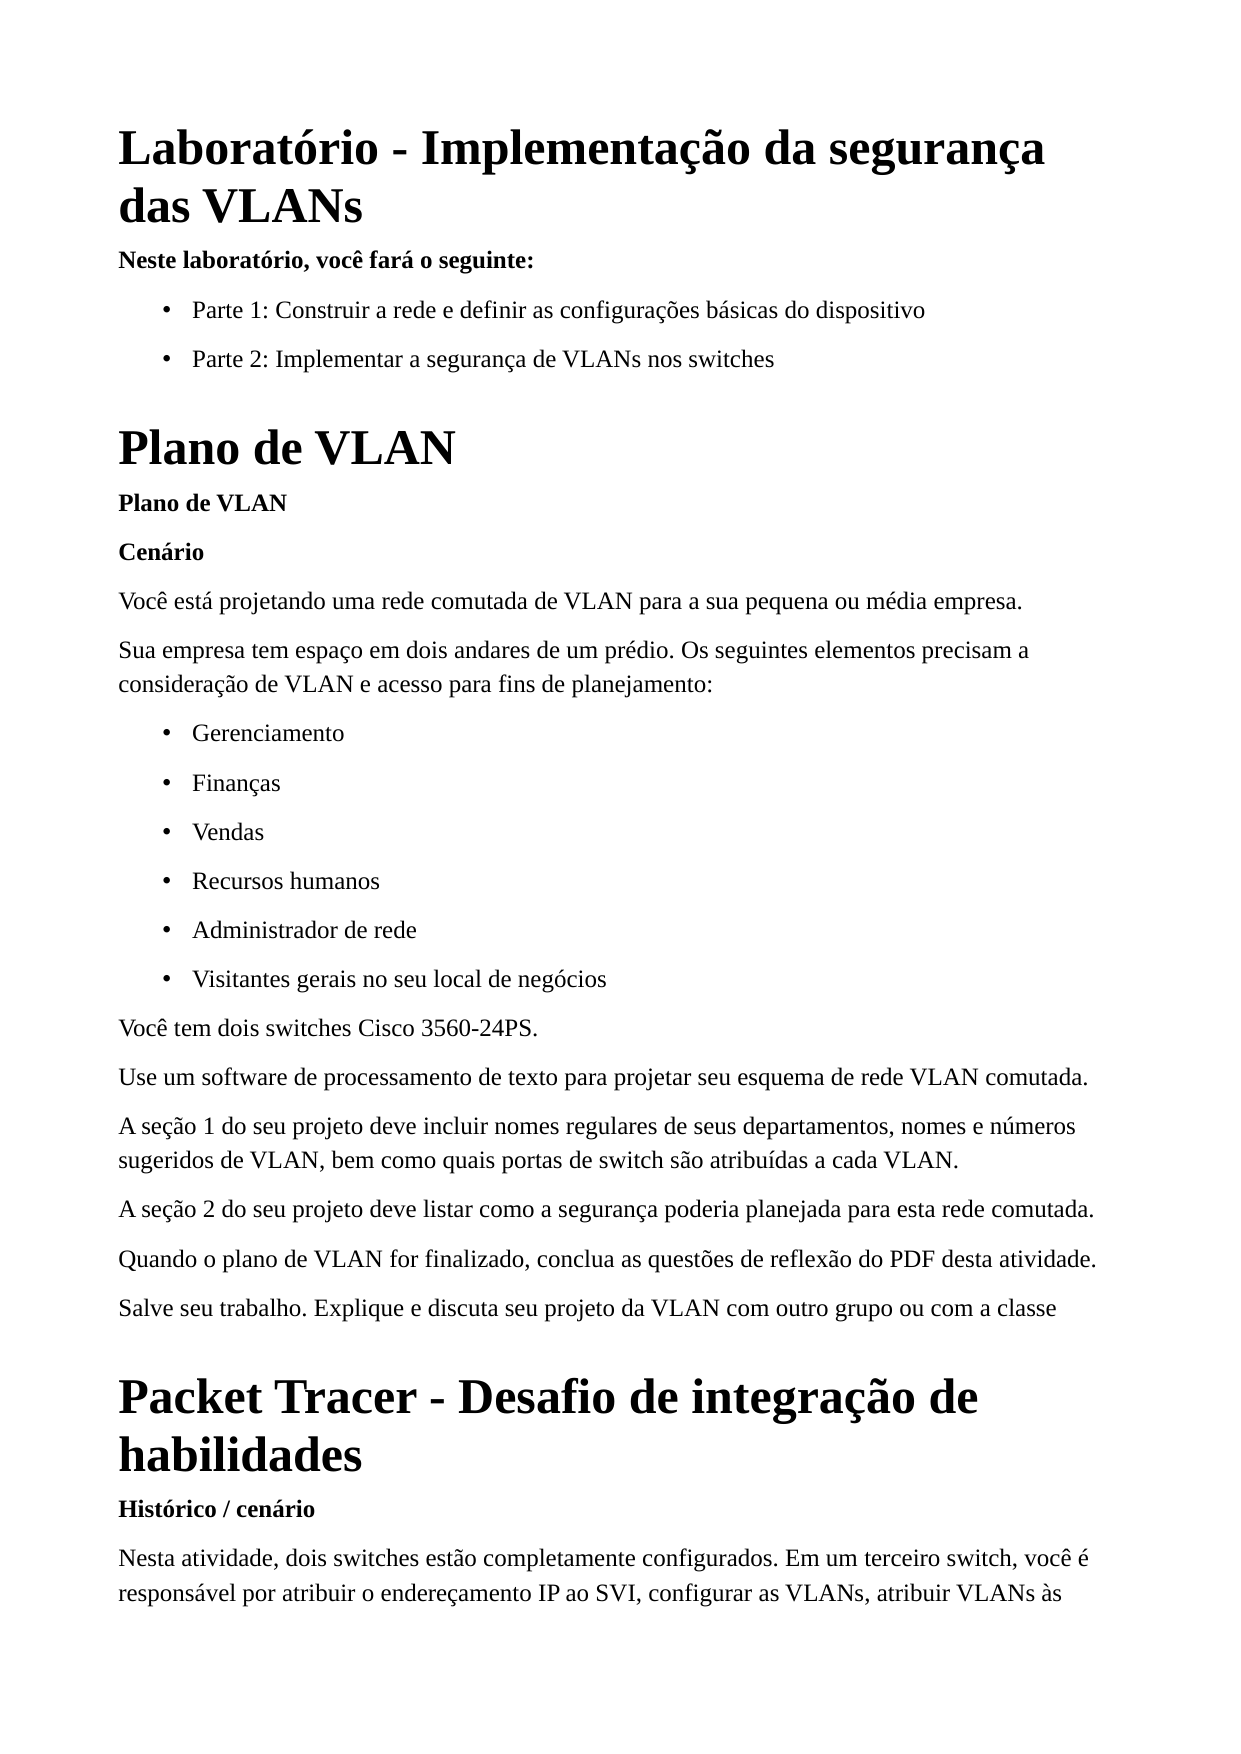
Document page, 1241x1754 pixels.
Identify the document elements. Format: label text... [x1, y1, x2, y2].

list Finanças [162, 768, 1122, 796]
text Histórico / cenário [118, 1494, 1122, 1523]
text Neste laboratório, você fará o seguinte: [118, 246, 1122, 274]
list Visitantes gerais no seu local de negócios [162, 964, 1122, 993]
text Plano de VLAN [118, 488, 1122, 517]
text Cenário [118, 537, 1122, 566]
text Sua empresa tem espaço em dois andares de um prédio. Os seguintes elementos precisam a consideração de VLAN e acesso para fins de planejamento: [118, 635, 1122, 698]
list Parte 1: Construir a rede e definir as configurações básicas do dispositivo [162, 295, 1122, 323]
list Gerenciamento [162, 718, 1122, 747]
text A seção 2 do seu projeto deve listar como a segurança poderia planejada para esta rede comutada. [118, 1194, 1122, 1223]
text Quando o plano de VLAN for finalizado, conclua as questões de reflexão do PDF desta atividade. [118, 1244, 1122, 1272]
list Vendas [162, 817, 1122, 845]
subtitle Packet Tracer - Desafio de integração de habilidades [118, 1367, 1122, 1482]
text Você tem dois switches Cisco 3560-24PS. [118, 1013, 1122, 1042]
subtitle Laboratório - Implementação da segurança das VLANs [118, 118, 1122, 233]
list Parte 2: Implementar a segurança de VLANs nos switches [162, 344, 1122, 372]
list Administrador de rede [162, 915, 1122, 943]
text A seção 1 do seu projeto deve incluir nomes regulares de seus departamentos, nomes e números sugeridos de VLAN, bem como quais portas de switch são atribuídas a cada VLAN. [118, 1111, 1122, 1174]
text Use um software de processamento de texto para projetar seu esquema de rede VLAN comutada. [118, 1062, 1122, 1091]
subtitle Plano de VLAN [118, 418, 1122, 475]
text Você está projetando uma rede comutada de VLAN para a sua pequena ou média empresa. [118, 586, 1122, 615]
text Nesta atividade, dois switches estão completamente configurados. Em um terceiro switch, você é responsável por atribuir o endereçamento IP ao SVI, configurar as VLANs, atribuir VLANs às [118, 1543, 1122, 1607]
text Salve seu trabalho. Explique e discuta seu projeto da VLAN com outro grupo ou com a classe [118, 1293, 1122, 1321]
list Recursos humanos [162, 866, 1122, 894]
